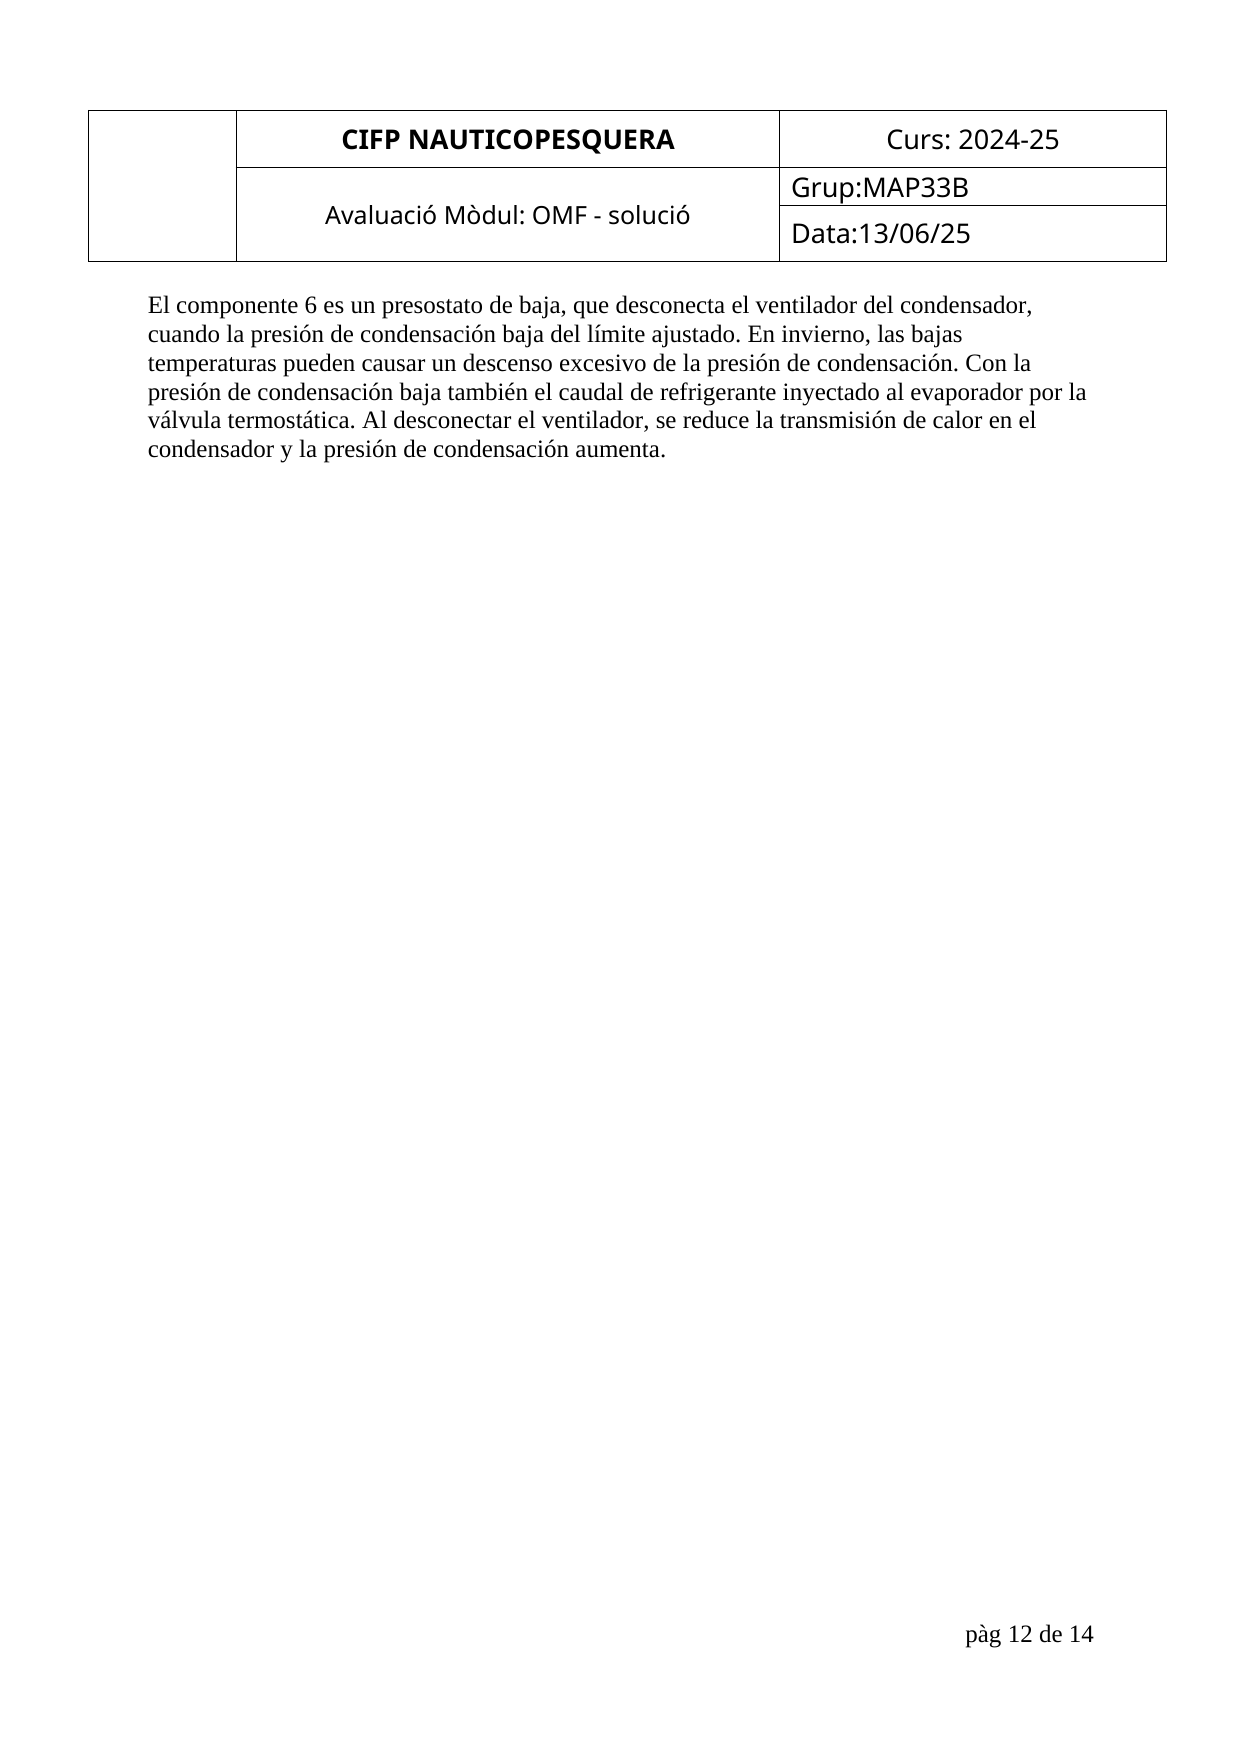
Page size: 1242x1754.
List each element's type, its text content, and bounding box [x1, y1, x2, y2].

text El componente 6 es un presostato de baja, que desconecta el ventilador del condensador, cuando la presión de condensación baja del límite ajustado. En invierno, las bajas temperaturas pueden causar un descenso excesivo de la presión de condensación. Con la presión de condensación baja también el caudal de refrigerante inyectado al evaporador por la válvula termostática. Al desconectar el ventilador, se reduce la transmisión de calor en el condensador y la presión de condensación aumenta. [148, 290, 1094, 463]
